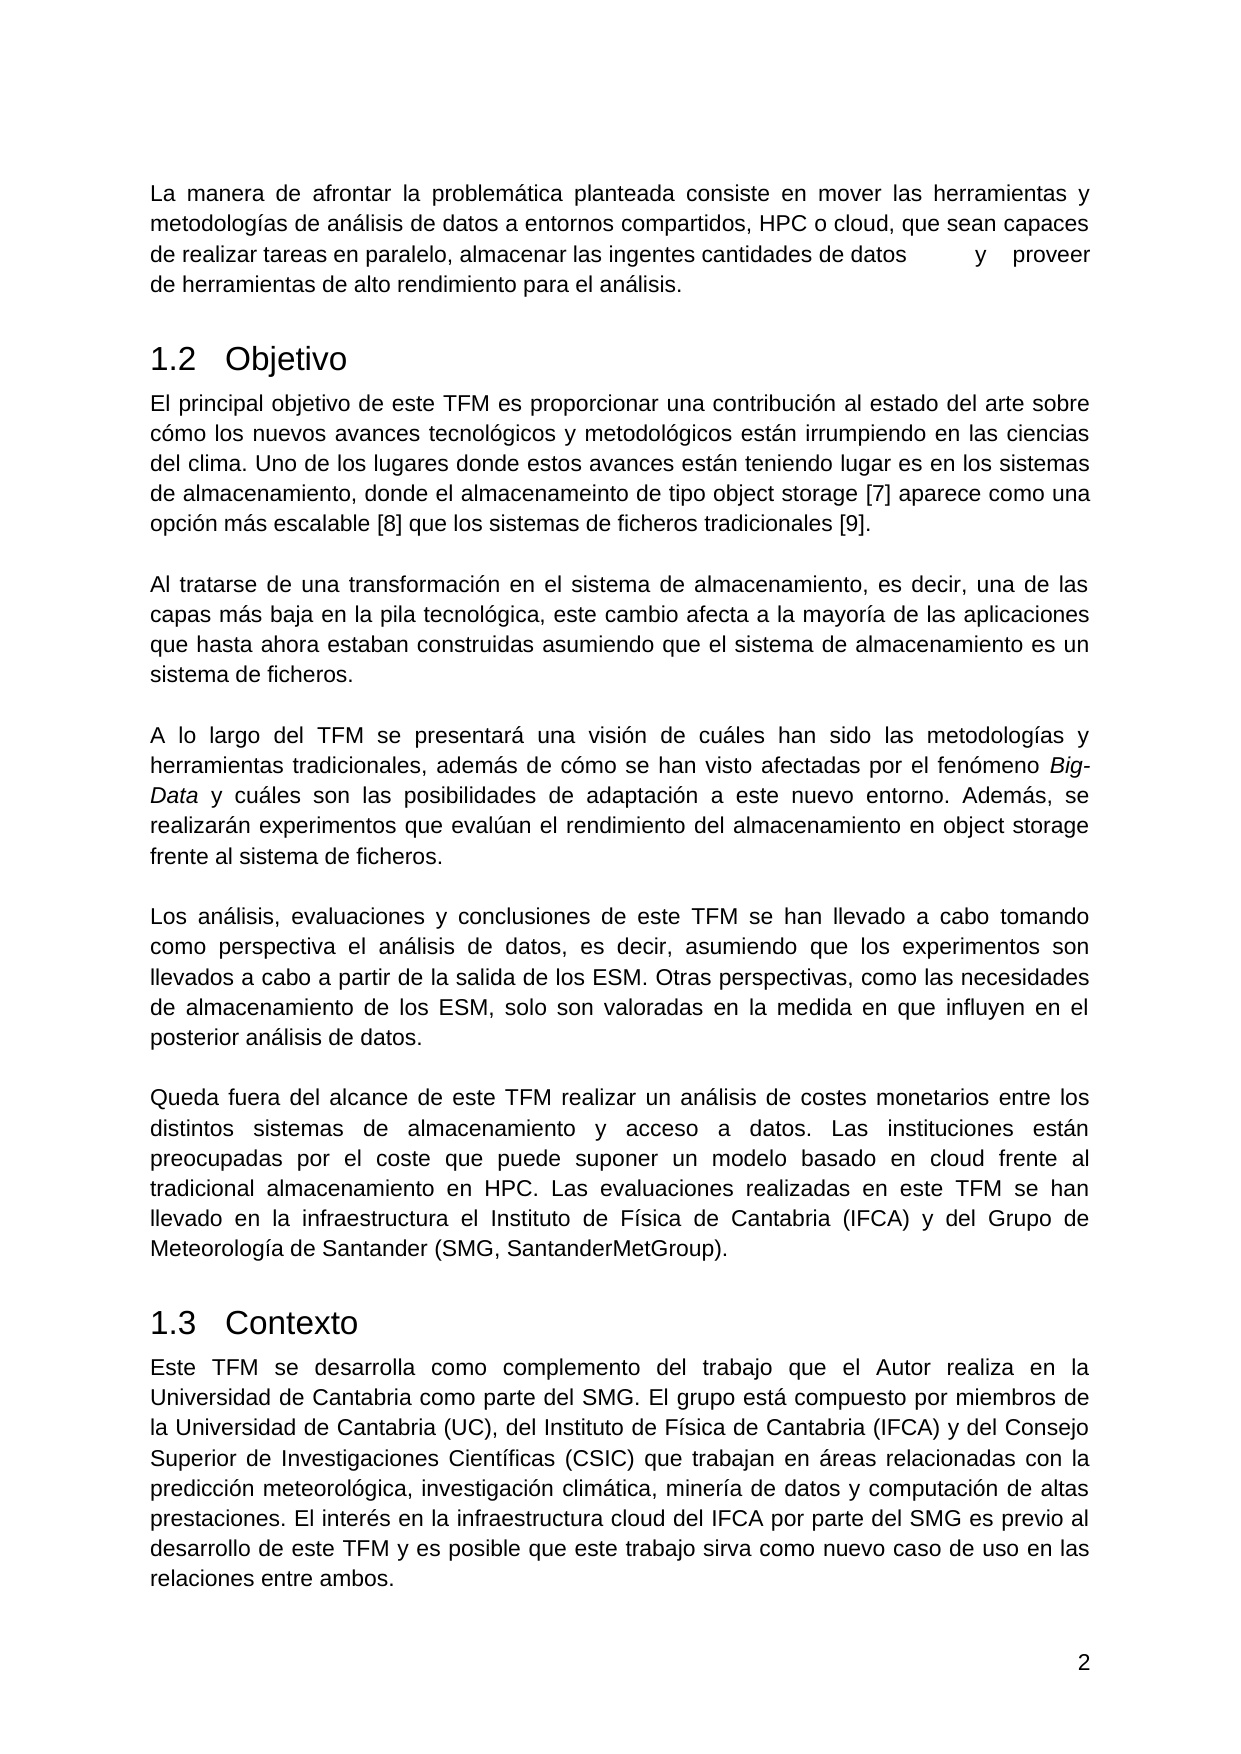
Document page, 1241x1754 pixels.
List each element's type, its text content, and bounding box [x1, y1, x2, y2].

text Queda fuera del alcance de este TFM realizar un análisis de costes monetarios entre los distintos sistemas de almacenamiento y acceso a datos. Las instituciones están preocupadas por el coste que puede suponer un modelo basado en cloud frente al tradicional almacenamiento en HPC. Las evaluaciones realizadas en este TFM se han llevado en la infraestructura el Instituto de Física de Cantabria (IFCA) y del Grupo de Meteorología de Santander (SMG, SantanderMetGroup). [150, 1084, 1090, 1262]
text El principal objetivo de este TFM es proporcionar una contribución al estado del arte sobre cómo los nuevos avances tecnológicos y metodológicos están irrumpiendo en las ciencias del clima. Uno de los lugares donde estos avances están teniendo lugar es en los sistemas de almacenamiento, donde el almacenameinto de tipo object storage [7] aparece como una opción más escalable [8] que los sistemas de ficheros tradicionales [9]. [150, 389, 1090, 537]
text Este TFM se desarrolla como complemento del trabajo que el Autor realiza en la Universidad de Cantabria como parte del SMG. El grupo está compuesto por miembros de la Universidad de Cantabria (UC), del Instituto de Física de Cantabria (IFCA) y del Consejo Superior de Investigaciones Científicas (CSIC) que trabajan en áreas relacionadas con la predicción meteorológica, investigación climática, minería de datos y computación de altas prestaciones. El interés en la infraestructura cloud del IFCA por parte del SMG es previo al desarrollo de este TFM y es posible que este trabajo sirva como nuevo caso de uso en las relaciones entre ambos. [150, 1354, 1090, 1592]
text A lo largo del TFM se presentará una visión de cuáles han sido las metodologías y herramientas tradicionales, además de cómo se han visto afectadas por el fenómeno Big-Data y cuáles son las posibilidades de adaptación a este nuevo entorno. Además, se realizarán experimentos que evalúan el rendimiento del almacenamiento en object storage frente al sistema de ficheros. [150, 722, 1090, 869]
text La manera de afrontar la problemática planteada consiste en mover las herramientas y metodologías de análisis de datos a entornos compartidos, HPC o cloud, que sean capaces de realizar tareas en paralelo, almacenar las ingentes cantidades de datos y proveer de herramientas de alto rendimiento para el análisis. [150, 180, 1090, 297]
text Los análisis, evaluaciones y conclusiones de este TFM se han llevado a cabo tomando como perspectiva el análisis de datos, es decir, asumiendo que los experimentos son llevados a cabo a partir de la salida de los ESM. Otras perspectivas, como las necesidades de almacenamiento de los ESM, solo son valoradas en la medida en que influyen en el posterior análisis de datos. [150, 903, 1090, 1050]
subtitle Objetivo [150, 338, 1090, 377]
subtitle Contexto [150, 1303, 1090, 1341]
text Al tratarse de una transformación en el sistema de almacenamiento, es decir, una de las capas más baja en la pila tecnológica, este cambio afecta a la mayoría de las aplicaciones que hasta ahora estaban construidas asumiendo que el sistema de almacenamiento es un sistema de ficheros. [150, 571, 1090, 688]
